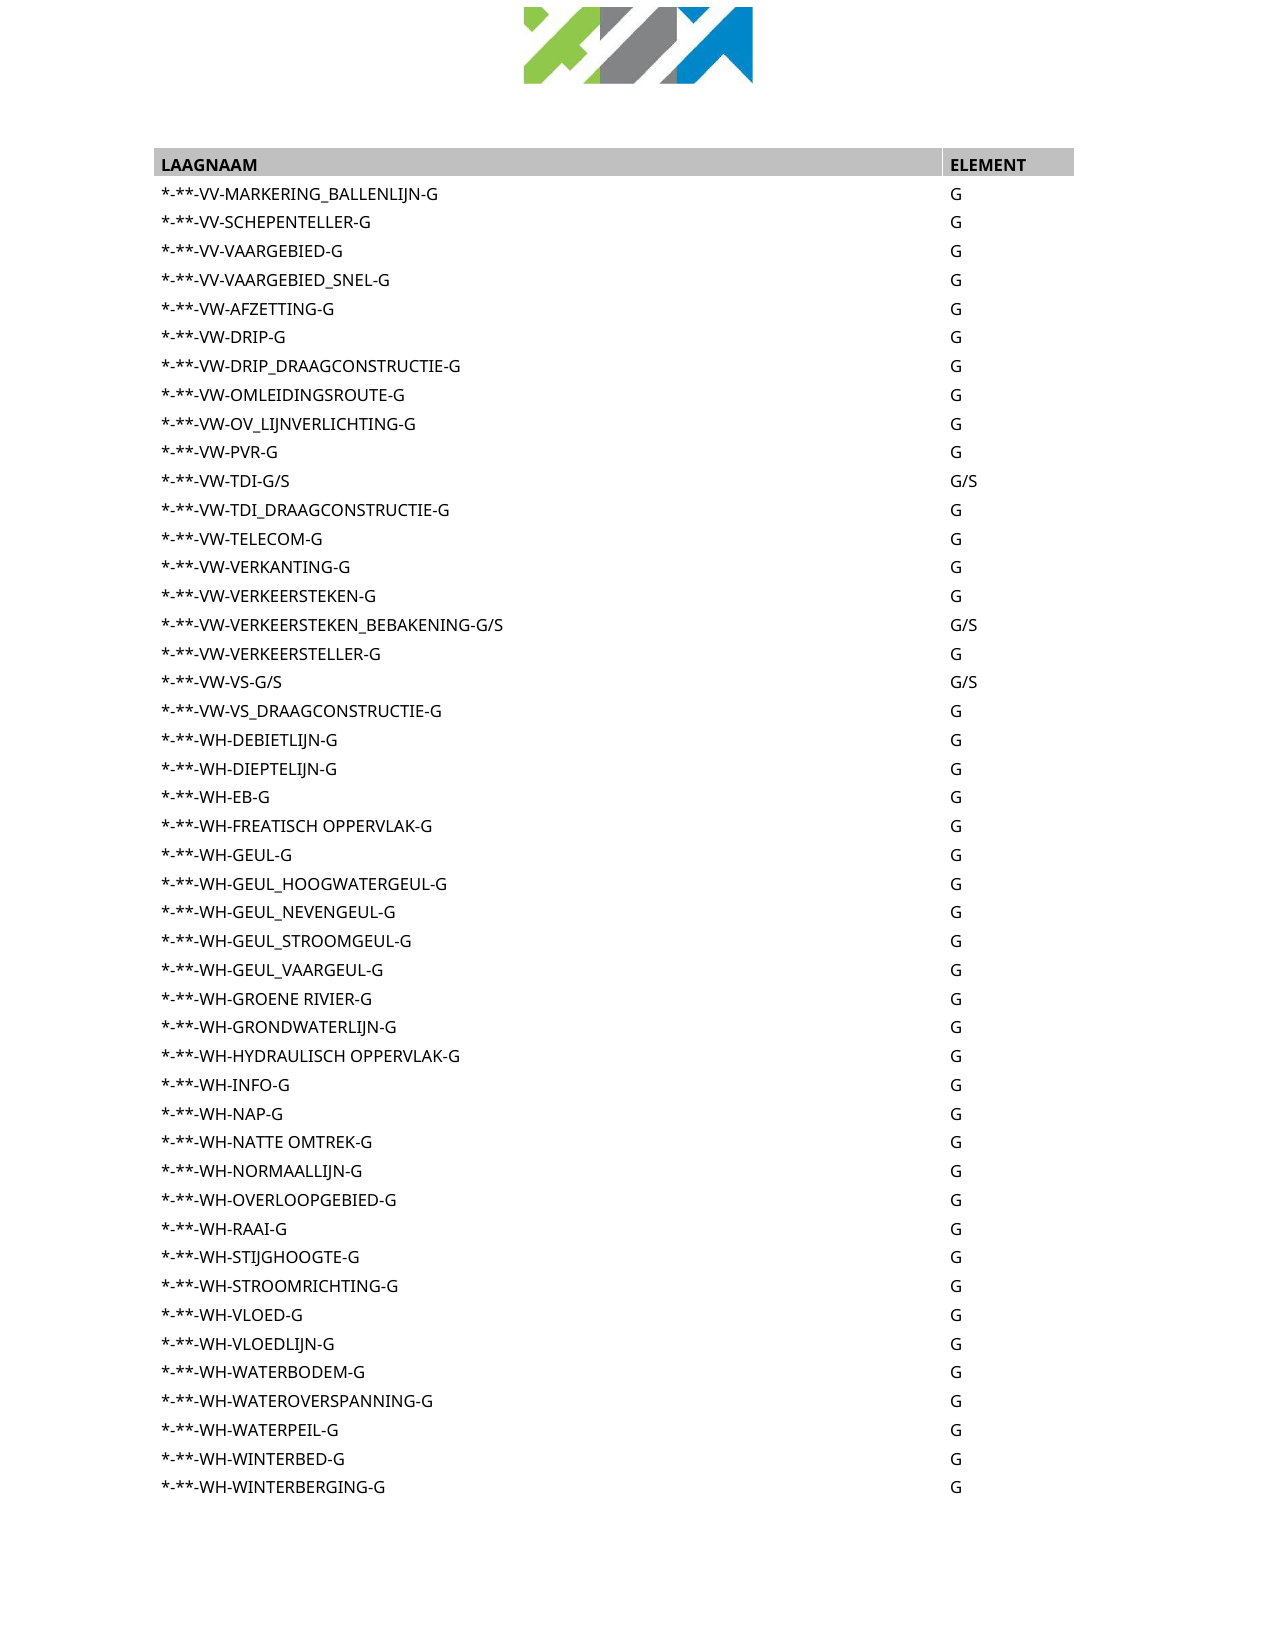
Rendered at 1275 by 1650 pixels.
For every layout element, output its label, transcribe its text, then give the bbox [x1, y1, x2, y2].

table_cell G/S [943, 608, 1074, 636]
table_cell G [943, 1326, 1074, 1355]
table_cell *-**-WH-VLOEDLIJN-G [154, 1326, 942, 1355]
table_cell G [943, 924, 1074, 953]
table_cell *-**-WH-GEUL_STROOMGEUL-G [154, 924, 942, 953]
table_cell *-**-WH-WINTERBED-G [154, 1441, 942, 1470]
table_cell G [943, 1384, 1074, 1413]
table_cell G [943, 809, 1074, 838]
table_cell G [943, 981, 1074, 1010]
table_cell G [943, 176, 1074, 205]
table_cell G [943, 406, 1074, 435]
table_cell *-**-VW-OMLEIDINGSROUTE-G [154, 378, 942, 406]
table_cell *-**-WH-STIJGHOOGTE-G [154, 1240, 942, 1269]
table_cell *-**-WH-GEUL_HOOGWATERGEUL-G [154, 866, 942, 895]
table_cell *-**-WH-FREATISCH OPPERVLAK-G [154, 809, 942, 838]
table_cell G [943, 1441, 1074, 1470]
table_cell G [943, 320, 1074, 349]
table_cell G [943, 1068, 1074, 1096]
table_cell *-**-VW-DRIP_DRAAGCONSTRUCTIE-G [154, 349, 942, 378]
table_cell *-**-WH-GRONDWATERLIJN-G [154, 1010, 942, 1039]
table_cell G [943, 1298, 1074, 1326]
table_cell G [943, 1183, 1074, 1211]
table_header ELEMENT [943, 148, 1074, 176]
table_cell G [943, 378, 1074, 406]
table_cell *-**-VV-VAARGEBIED_SNEL-G [154, 263, 942, 291]
table_cell G [943, 1269, 1074, 1298]
table_cell *-**-VW-PVR-G [154, 435, 942, 464]
table_cell G [943, 521, 1074, 550]
table_cell *-**-WH-OVERLOOPGEBIED-G [154, 1183, 942, 1211]
table_cell G [943, 895, 1074, 924]
table_cell G [943, 234, 1074, 263]
table_cell *-**-WH-GEUL_NEVENGEUL-G [154, 895, 942, 924]
table_cell G [943, 636, 1074, 665]
table_cell G [943, 1010, 1074, 1039]
table_cell *-**-VV-MARKERING_BALLENLIJN-G [154, 176, 942, 205]
table_cell G [943, 291, 1074, 320]
table_cell *-**-VW-VS-G/S [154, 665, 942, 694]
table_cell *-**-WH-GEUL-G [154, 838, 942, 866]
table_cell *-**-WH-DEBIETLIJN-G [154, 723, 942, 751]
table_cell *-**-WH-HYDRAULISCH OPPERVLAK-G [154, 1039, 942, 1068]
table_cell *-**-WH-NATTE OMTREK-G [154, 1125, 942, 1154]
table_cell G [943, 866, 1074, 895]
table_cell G [943, 435, 1074, 464]
table_cell *-**-WH-WATERBODEM-G [154, 1355, 942, 1384]
table_cell *-**-VW-VERKANTING-G [154, 550, 942, 579]
table_cell *-**-WH-GEUL_VAARGEUL-G [154, 953, 942, 981]
table_cell G/S [943, 464, 1074, 493]
table_cell G [943, 1355, 1074, 1384]
table_cell G [943, 1413, 1074, 1441]
table_cell *-**-VV-SCHEPENTELLER-G [154, 205, 942, 234]
table_cell *-**-VV-VAARGEBIED-G [154, 234, 942, 263]
table_cell G [943, 1240, 1074, 1269]
table_cell G [943, 1211, 1074, 1240]
table_cell G [943, 1470, 1074, 1499]
table_cell G [943, 493, 1074, 521]
table_cell G [943, 723, 1074, 751]
table_cell *-**-WH-WATEROVERSPANNING-G [154, 1384, 942, 1413]
table_cell *-**-VW-VS_DRAAGCONSTRUCTIE-G [154, 694, 942, 723]
table_cell G [943, 1039, 1074, 1068]
table_cell G [943, 1125, 1074, 1154]
table_cell *-**-VW-VERKEERSTELLER-G [154, 636, 942, 665]
table_cell *-**-VW-TELECOM-G [154, 521, 942, 550]
table_cell *-**-WH-NORMAALLIJN-G [154, 1154, 942, 1183]
table_cell G [943, 550, 1074, 579]
table_cell *-**-VW-AFZETTING-G [154, 291, 942, 320]
table_cell *-**-WH-EB-G [154, 780, 942, 809]
table_cell *-**-VW-VERKEERSTEKEN-G [154, 579, 942, 608]
table_cell G [943, 953, 1074, 981]
table_cell *-**-VW-DRIP-G [154, 320, 942, 349]
table_cell G [943, 751, 1074, 780]
table_cell G [943, 1154, 1074, 1183]
table_cell *-**-WH-WATERPEIL-G [154, 1413, 942, 1441]
table_cell *-**-WH-VLOED-G [154, 1298, 942, 1326]
table_cell G [943, 263, 1074, 291]
table_cell *-**-WH-INFO-G [154, 1068, 942, 1096]
table_cell *-**-WH-GROENE RIVIER-G [154, 981, 942, 1010]
table_cell G [943, 205, 1074, 234]
table_cell G [943, 1096, 1074, 1125]
table_cell *-**-VW-VERKEERSTEKEN_BEBAKENING-G/S [154, 608, 942, 636]
table_cell *-**-WH-WINTERBERGING-G [154, 1470, 942, 1499]
table_cell *-**-WH-DIEPTELIJN-G [154, 751, 942, 780]
table_cell G/S [943, 665, 1074, 694]
table_cell *-**-WH-STROOMRICHTING-G [154, 1269, 942, 1298]
table_cell *-**-VW-TDI-G/S [154, 464, 942, 493]
table_cell G [943, 838, 1074, 866]
table_cell *-**-WH-RAAI-G [154, 1211, 942, 1240]
table_cell G [943, 579, 1074, 608]
table_cell *-**-WH-NAP-G [154, 1096, 942, 1125]
table_cell G [943, 694, 1074, 723]
table_cell G [943, 780, 1074, 809]
table_cell *-**-VW-OV_LIJNVERLICHTING-G [154, 406, 942, 435]
table_header LAAGNAAM [154, 148, 942, 176]
table_cell *-**-VW-TDI_DRAAGCONSTRUCTIE-G [154, 493, 942, 521]
table_cell G [943, 349, 1074, 378]
